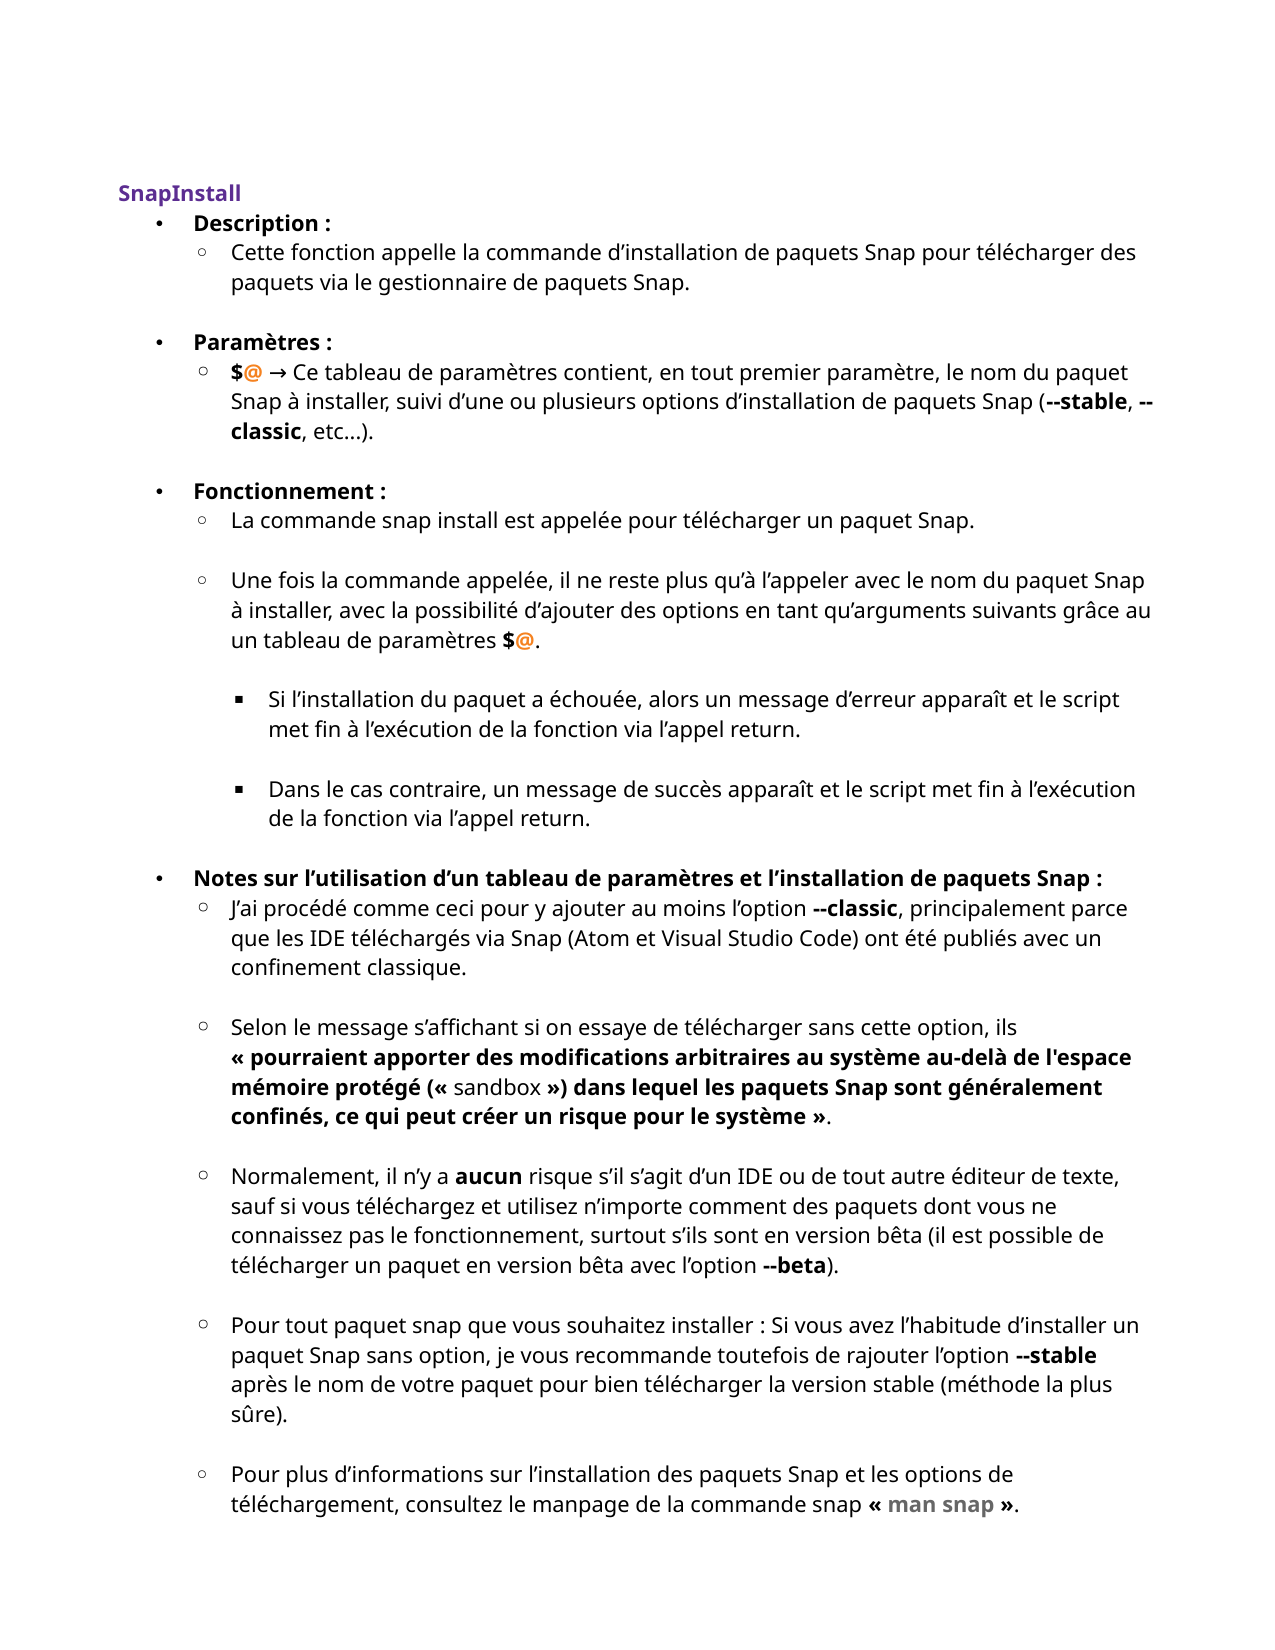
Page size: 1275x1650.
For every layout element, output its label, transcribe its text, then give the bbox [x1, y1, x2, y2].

text SnapInstall [118, 178, 1157, 207]
list Si l’installation du paquet a échouée, alors un message d’erreur apparaît et le script met fin à l’exécution de la fonction via l’appel return. [231, 684, 1157, 744]
list Une fois la commande appelée, il ne reste plus qu’à l’appeler avec le nom du paquet Snap à installer, avec la possibilité d’ajouter des options en tant qu’arguments suivants grâce au un tableau de paramètres $@. [193, 565, 1157, 654]
list Pour plus d’informations sur l’installation des paquets Snap et les options de téléchargement, consultez le manpage de la commande snap « man snap ». [193, 1459, 1157, 1518]
list J’ai procédé comme ceci pour y ajouter au moins l’option --classic, principalement parce que les IDE téléchargés via Snap (Atom et Visual Studio Code) ont été publiés avec un confinement classique. [193, 893, 1157, 982]
list Pour tout paquet snap que vous souhaitez installer : Si vous avez l’habitude d’installer un paquet Snap sans option, je vous recommande toutefois de rajouter l’option --stable après le nom de votre paquet pour bien télécharger la version stable (méthode la plus sûre). [193, 1310, 1157, 1429]
list $@ → Ce tableau de paramètres contient, en tout premier paramètre, le nom du paquet Snap à installer, suivi d’une ou plusieurs options d’installation de paquets Snap (--stable, --classic, etc...). [193, 356, 1157, 446]
list Cette fonction appelle la commande d’installation de paquets Snap pour télécharger des paquets via le gestionnaire de paquets Snap. [193, 237, 1157, 297]
list Description : [156, 207, 1157, 237]
list Dans le cas contraire, un message de succès apparaît et le script met fin à l’exécution de la fonction via l’appel return. [231, 773, 1157, 833]
list Paramètres : [156, 327, 1157, 356]
list Selon le message s’affichant si on essaye de télécharger sans cette option, ils « pourraient apporter des modifications arbitraires au système au-delà de l'espace mémoire protégé (« sandbox ») dans lequel les paquets Snap sont généralement confinés, ce qui peut créer un risque pour le système ». [193, 1012, 1157, 1131]
list Fonctionnement : [156, 476, 1157, 505]
list La commande snap install est appelée pour télécharger un paquet Snap. [193, 505, 1157, 535]
list Normalement, il n’y a aucun risque s’il s’agit d’un IDE ou de tout autre éditeur de texte, sauf si vous téléchargez et utilisez n’importe comment des paquets dont vous ne connaissez pas le fonctionnement, surtout s’ils sont en version bêta (il est possible de télécharger un paquet en version bêta avec l’option --beta). [193, 1161, 1157, 1280]
list Notes sur l’utilisation d’un tableau de paramètres et l’installation de paquets Snap : [156, 863, 1157, 893]
